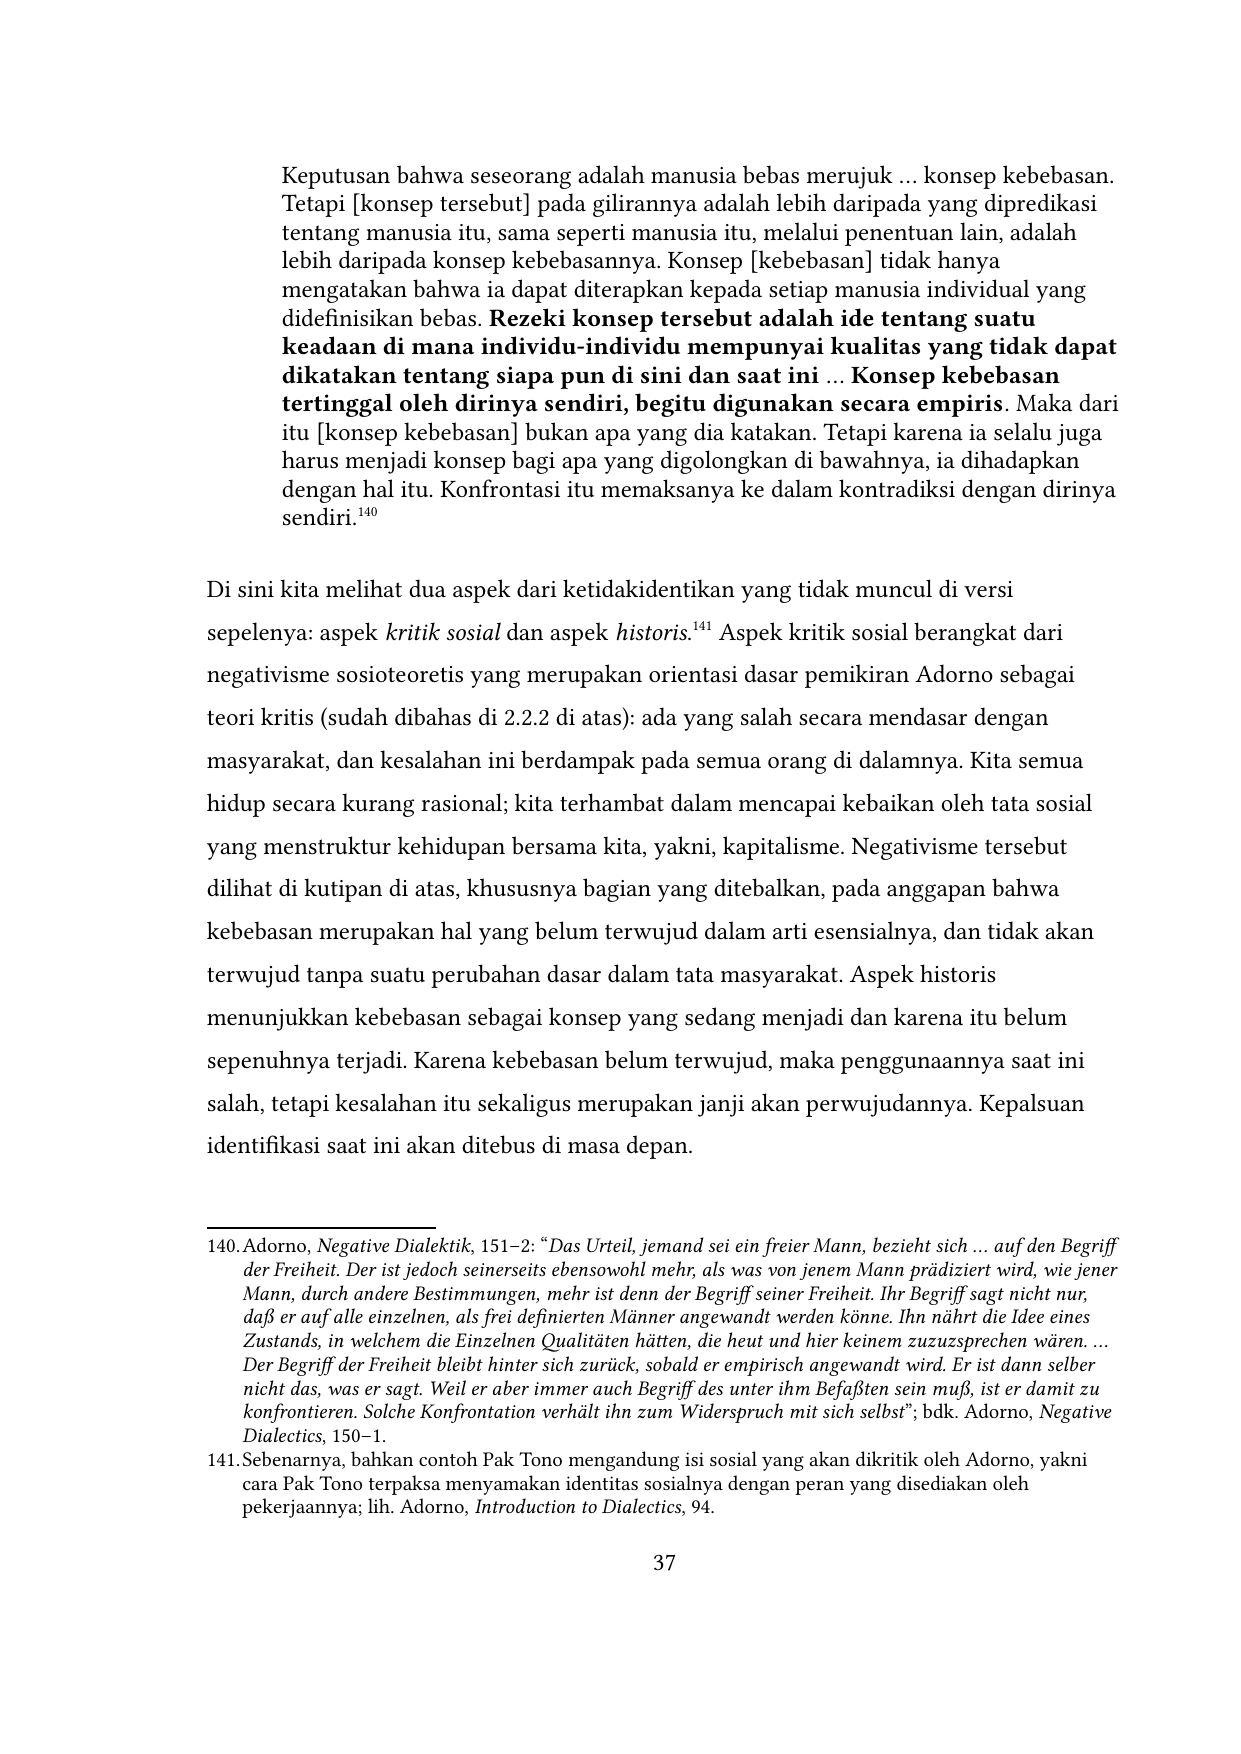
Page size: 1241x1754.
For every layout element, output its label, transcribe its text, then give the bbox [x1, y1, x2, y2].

text Sebenarnya, bahkan contoh Pak Tono mengandung isi sosial yang akan dikritik oleh Adorno, yakni cara Pak Tono terpaksa menyamakan identitas sosialnya dengan peran yang disediakan oleh pekerjaannya; lih. Adorno, Introduction to Dialectics, 94. [207, 1447, 1122, 1519]
text Keputusan bahwa seseorang adalah manusia bebas merujuk ... konsep kebebasan. Tetapi [konsep tersebut] pada gilirannya adalah lebih daripada yang dipredikasi tentang manusia itu, sama seperti manusia itu, melalui penentuan lain, adalah lebih daripada konsep kebebasannya. Konsep [kebebasan] tidak hanya mengatakan bahwa ia dapat diterapkan kepada setiap manusia individual yang didefinisikan bebas. Rezeki konsep tersebut adalah ide tentang suatu keadaan di mana individu-individu mempunyai kualitas yang tidak dapat dikatakan tentang siapa pun di sini dan saat ini ... Konsep kebebasan tertinggal oleh dirinya sendiri, begitu digunakan secara empiris. Maka dari itu [konsep kebebasan] bukan apa yang dia katakan. Tetapi karena ia selalu juga harus menjadi konsep bagi apa yang digolongkan di bawahnya, ia dihadapkan dengan hal itu. Konfrontasi itu memaksanya ke dalam kontradiksi dengan dirinya sendiri. [282, 161, 1122, 532]
text Di sini kita melihat dua aspek dari ketidakidentikan yang tidak muncul di versi sepelenya: aspek kritik sosial dan aspek historis. Aspek kritik sosial berangkat dari negativisme sosioteoretis yang merupakan orientasi dasar pemikiran Adorno sebagai teori kritis (sudah dibahas di 2.2.2 di atas): ada yang salah secara mendasar dengan masyarakat, dan kesalahan ini berdampak pada semua orang di dalamnya. Kita semua hidup secara kurang rasional; kita terhambat dalam mencapai kebaikan oleh tata sosial yang menstruktur kehidupan bersama kita, yakni, kapitalisme. Negativisme tersebut dilihat di kutipan di atas, khususnya bagian yang ditebalkan, pada anggapan bahwa kebebasan merupakan hal yang belum terwujud dalam arti esensialnya, dan tidak akan terwujud tanpa suatu perubahan dasar dalam tata masyarakat. Aspek historis menunjukkan kebebasan sebagai konsep yang sedang menjadi dan karena itu belum sepenuhnya terjadi. Karena kebebasan belum terwujud, maka penggunaannya saat ini salah, tetapi kesalahan itu sekaligus merupakan janji akan perwujudannya. Kepalsuan identifikasi saat ini akan ditebus di masa depan. [207, 575, 1122, 1160]
text Adorno, Negative Dialektik, 151–2: “Das Urteil, jemand sei ein freier Mann, bezieht sich ... auf den Begriff der Freiheit. Der ist jedoch seinerseits ebensowohl mehr, als was von jenem Mann prädiziert wird, wie jener Mann, durch andere Bestimmungen, mehr ist denn der Begriff seiner Freiheit. Ihr Begriff sagt nicht nur, daß er auf alle einzelnen, als frei definierten Männer angewandt werden könne. Ihn nährt die Idee eines Zustands, in welchem die Einzelnen Qualitäten hätten, die heut und hier keinem zuzuzsprechen wären. ... Der Begriff der Freiheit bleibt hinter sich zurück, sobald er empirisch angewandt wird. Er ist dann selber nicht das, was er sagt. Weil er aber immer auch Begriff des unter ihm Befaßten sein muß, ist er damit zu konfrontieren. Solche Konfrontation verhält ihn zum Widerspruch mit sich selbst”; bdk. Adorno, Negative Dialectics, 150–1. [207, 1234, 1122, 1447]
